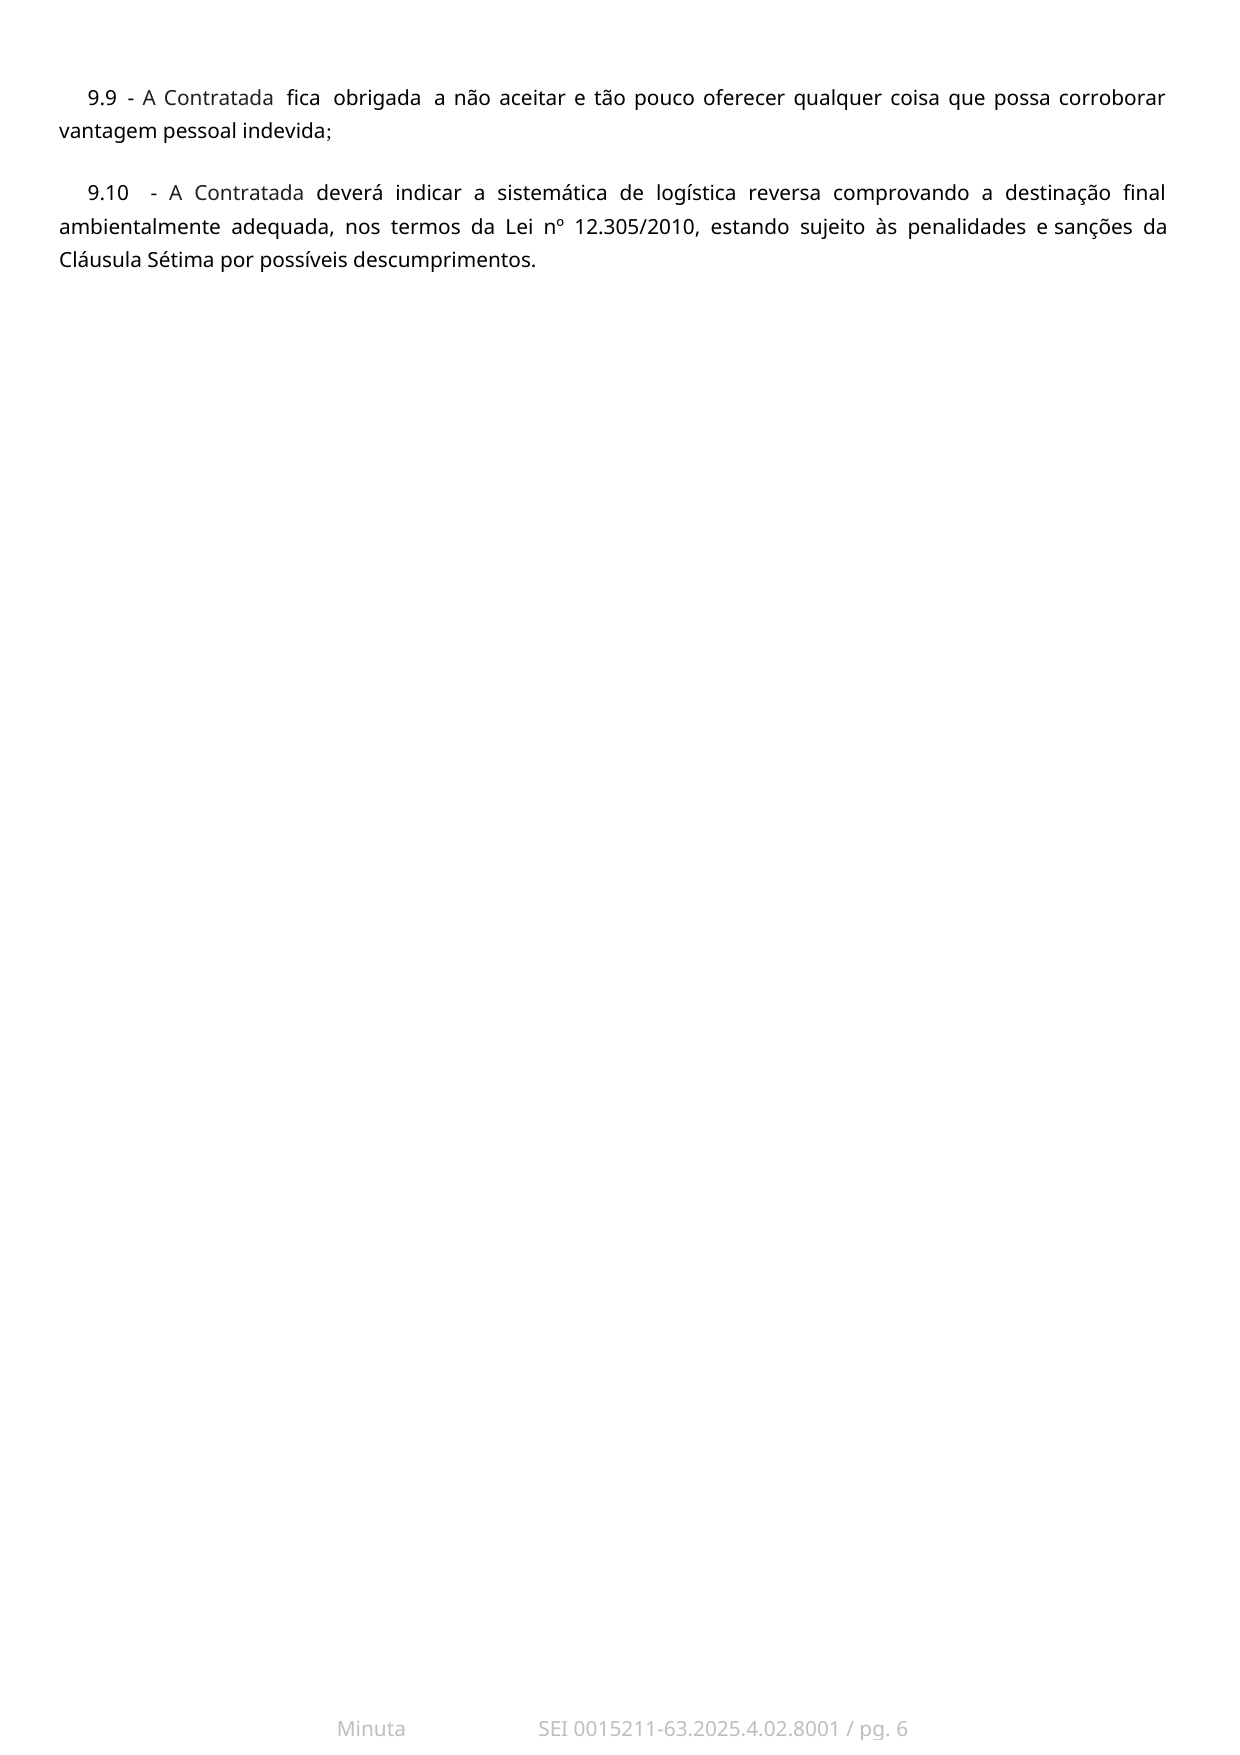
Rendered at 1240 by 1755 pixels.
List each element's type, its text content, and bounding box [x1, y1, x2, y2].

list - A Contratada deverá indicar a sistemática de logística reversa comprovando a destinação final ambientalmente adequada, nos termos da Lei nº 12.305/2010, estando sujeito às penalidades e sanções da Cláusula Sétima por possíveis descumprimentos. [59, 178, 1167, 274]
list - A Contratada fica obrigada a não aceitar e tão pouco oferecer qualquer coisa que possa corroborar vantagem pessoal indevida; [59, 83, 1168, 144]
